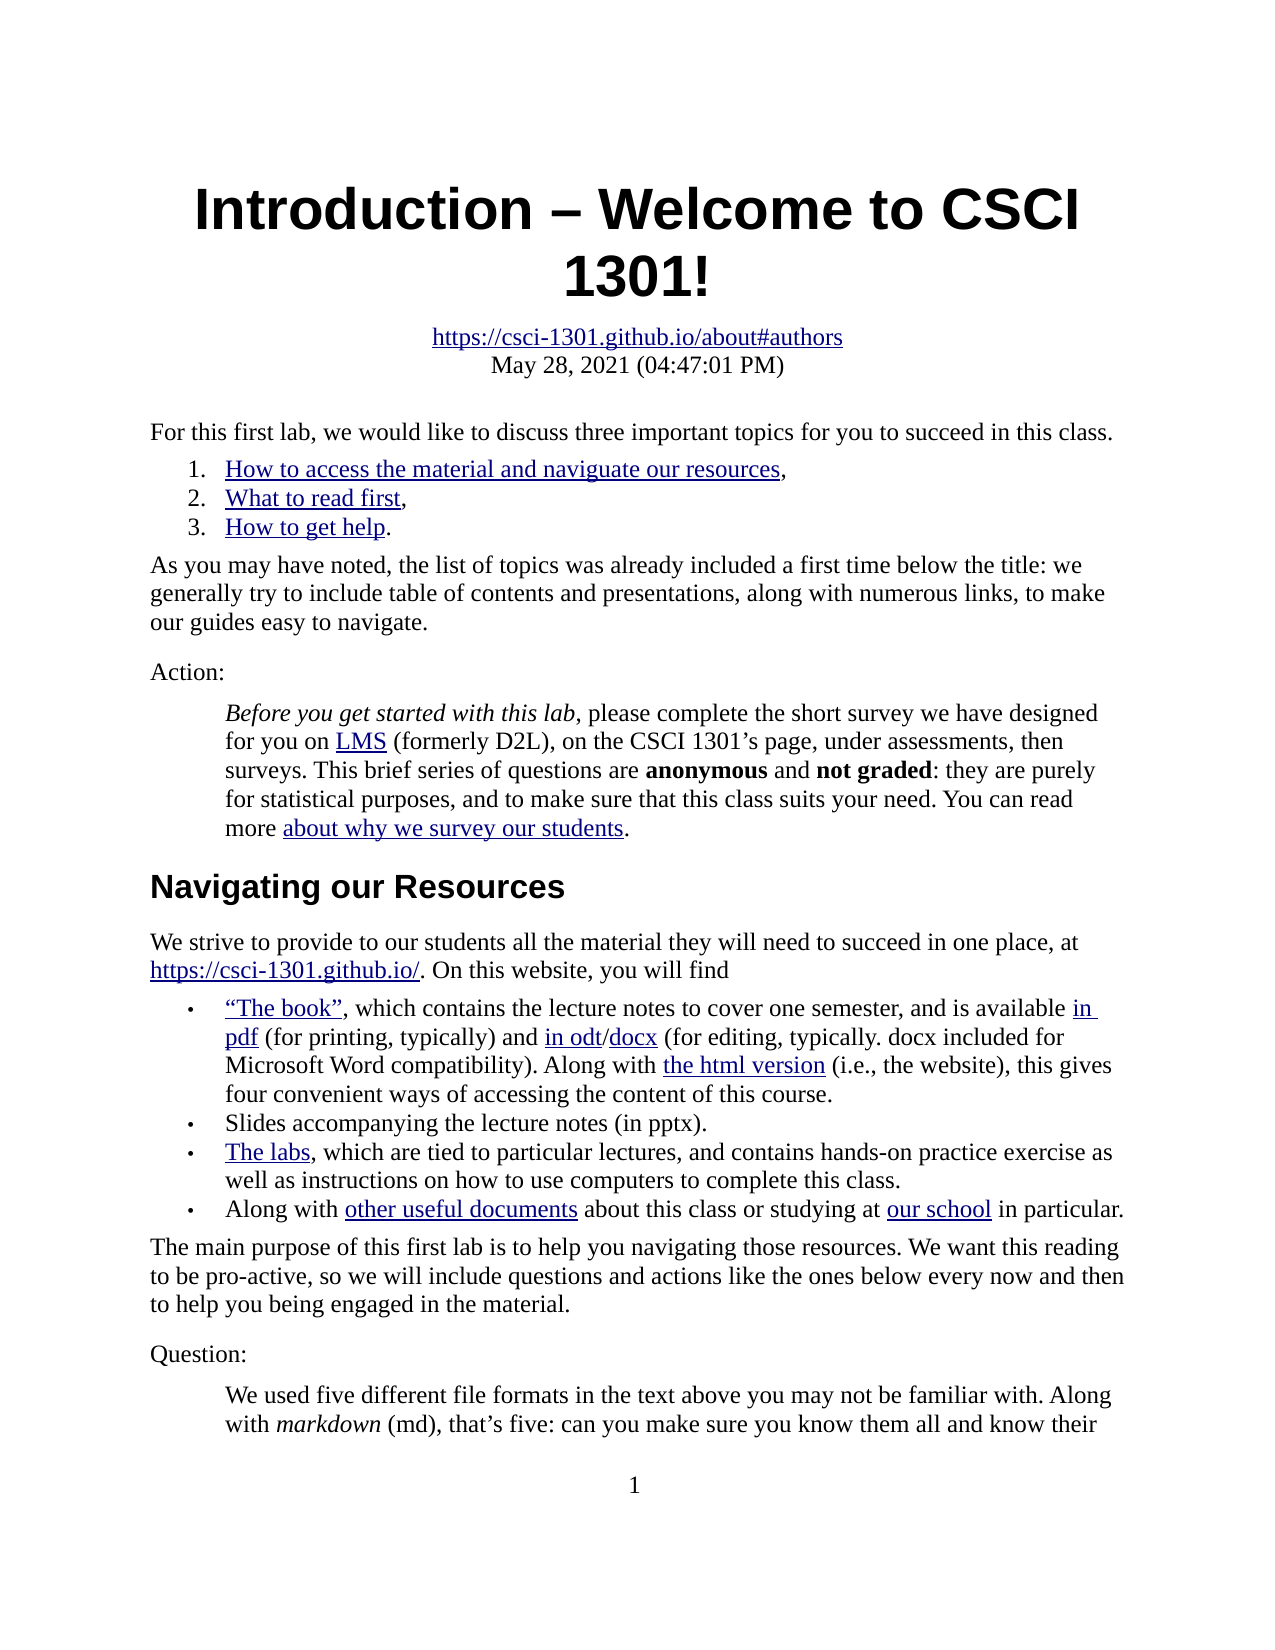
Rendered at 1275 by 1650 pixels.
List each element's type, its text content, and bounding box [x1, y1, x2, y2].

text For this first lab, we would like to discuss three important topics for you to succeed in this class. [150, 417, 1125, 446]
text May 28, 2021 (04:47:01 PM) [150, 350, 1125, 379]
list What to read first, [187, 483, 1125, 512]
subtitle Navigating our Resources [150, 866, 1125, 905]
title Introduction – Welcome to CSCI 1301! [150, 175, 1125, 309]
text Question: [150, 1339, 1125, 1368]
list Slides accompanying the lecture notes (in pptx). [187, 1108, 1125, 1137]
text Action: [150, 657, 1125, 686]
text https://csci-1301.github.io/about#authors [150, 322, 1125, 350]
text Before you get started with this lab, please complete the short survey we have designed for you on LMS (formerly D2L), on the CSCI 1301’s page, under assessments, then surveys. This brief series of questions are anonymous and not graded: they are purely for statistical purposes, and to make sure that this class suits your need. You can read more about why we survey our students. [225, 698, 1125, 841]
text As you may have noted, the list of topics was already included a first time below the title: we generally try to include table of contents and presentations, along with numerous links, to make our guides easy to navigate. [150, 550, 1125, 636]
text We used five different file formats in the text above you may not be familiar with. Along with markdown (md), that’s five: can you make sure you know them all and know their [225, 1380, 1125, 1437]
list Along with other useful documents about this class or studying at our school in particular. [187, 1194, 1125, 1223]
list “The book”, which contains the lecture notes to cover one semester, and is available in pdf (for printing, typically) and in odt/docx (for editing, typically. docx included for Microsoft Word compatibility). Along with the html version (i.e., the website), this gives four convenient ways of accessing the content of this course. [187, 993, 1125, 1108]
list How to access the material and naviguate our resources, [187, 454, 1125, 483]
text We strive to provide to our students all the material they will need to succeed in one place, at https://csci-1301.github.io/. On this website, you will find [150, 927, 1125, 984]
list The labs, which are tied to particular lectures, and contains hands-on practice exercise as well as instructions on how to use computers to complete this class. [187, 1137, 1125, 1194]
text The main purpose of this first lab is to help you navigating those resources. We want this reading to be pro-active, so we will include questions and actions like the ones below every now and then to help you being engaged in the material. [150, 1232, 1125, 1318]
list How to get help. [187, 512, 1125, 541]
